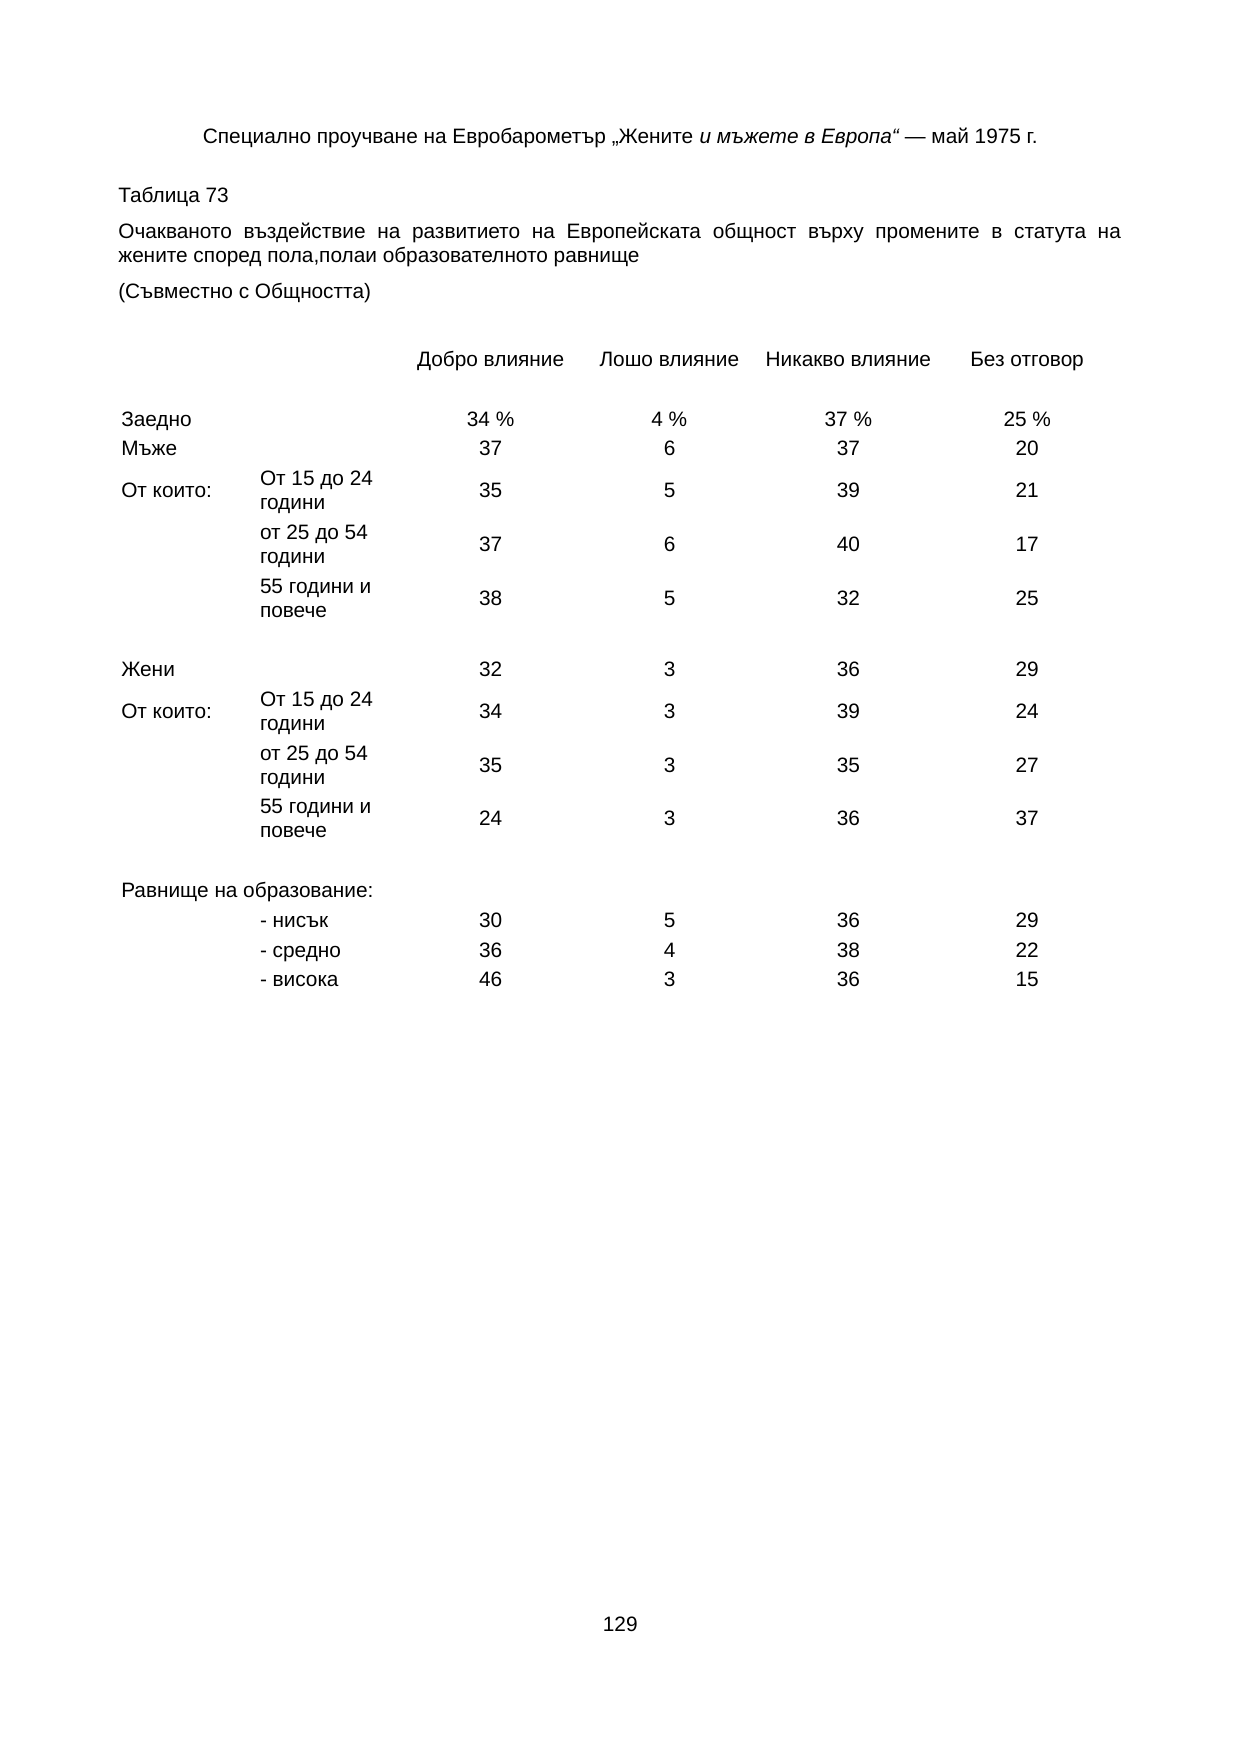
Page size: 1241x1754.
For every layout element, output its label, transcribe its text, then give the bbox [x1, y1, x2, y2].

table_cell 37 [401, 517, 580, 571]
table_cell 27 [938, 738, 1116, 791]
table_cell [759, 845, 937, 875]
table_cell [401, 624, 580, 654]
table_cell [401, 374, 580, 403]
table_cell 37 [759, 433, 937, 463]
table_header [257, 344, 401, 374]
table_cell 5 [580, 571, 759, 624]
table_cell [118, 791, 257, 845]
table_cell 29 [938, 905, 1116, 934]
table_header [118, 344, 257, 374]
text Таблица 73 [118, 183, 1122, 207]
table_cell 15 [938, 964, 1116, 994]
table_cell - средно [257, 935, 401, 964]
table_cell [118, 738, 257, 791]
table_cell - висока [257, 964, 401, 994]
table_cell 24 [401, 791, 580, 845]
table_cell 5 [580, 463, 759, 517]
table_cell [401, 845, 580, 875]
table_cell [580, 374, 759, 403]
table_cell [938, 845, 1116, 875]
table_cell 24 [938, 684, 1116, 738]
table_cell [759, 374, 937, 403]
table_cell [401, 875, 580, 905]
table_cell [118, 964, 257, 994]
table_cell 36 [759, 654, 937, 684]
table_cell 32 [401, 654, 580, 684]
table_cell 36 [759, 964, 937, 994]
table_header Добро влияние [401, 344, 580, 374]
table_cell [938, 624, 1116, 654]
table_cell 20 [938, 433, 1116, 463]
table_cell [759, 624, 937, 654]
table_header Лошо влияние [580, 344, 759, 374]
table_cell [118, 905, 257, 934]
table_cell 5 [580, 905, 759, 934]
table_cell 29 [938, 654, 1116, 684]
table_cell Заедно [118, 404, 401, 433]
table_cell [118, 571, 257, 624]
table_cell 3 [580, 964, 759, 994]
table_cell [580, 875, 759, 905]
table_cell 37 [401, 433, 580, 463]
table_cell От 15 до 24 години [257, 684, 401, 738]
table_cell 46 [401, 964, 580, 994]
table_cell Равнище на образование: [118, 875, 401, 905]
table_cell [118, 935, 257, 964]
text Очакваното въздействие на развитието на Европейската общност върху промените в статута на жените според пола,полаи образователното равнище [118, 219, 1122, 267]
table_cell 4 % [580, 404, 759, 433]
table_cell 25 [938, 571, 1116, 624]
table_cell От 15 до 24 години [257, 463, 401, 517]
table_cell 17 [938, 517, 1116, 571]
table_cell 30 [401, 905, 580, 934]
table_cell 34 [401, 684, 580, 738]
table_cell 55 години и повече [257, 791, 401, 845]
table_cell 40 [759, 517, 937, 571]
table_cell 3 [580, 791, 759, 845]
table_cell [118, 845, 257, 875]
table_cell [257, 374, 401, 403]
table_cell - нисък [257, 905, 401, 934]
table_cell 38 [401, 571, 580, 624]
table_cell [118, 517, 257, 571]
table_cell 6 [580, 517, 759, 571]
table_cell 55 години и повече [257, 571, 401, 624]
table_cell 35 [759, 738, 937, 791]
table_cell 32 [759, 571, 937, 624]
table_cell 34 % [401, 404, 580, 433]
table_cell 39 [759, 684, 937, 738]
table_cell 35 [401, 463, 580, 517]
text (Съвместно с Общността) [118, 278, 1122, 302]
table_cell 3 [580, 654, 759, 684]
table_cell 39 [759, 463, 937, 517]
table_cell [118, 624, 257, 654]
table_cell От които: [118, 684, 257, 738]
table_cell 6 [580, 433, 759, 463]
table_cell [257, 433, 401, 463]
table_cell [257, 654, 401, 684]
table_cell [580, 624, 759, 654]
table_cell Жени [118, 654, 257, 684]
table_cell от 25 до 54 години [257, 738, 401, 791]
table_cell 22 [938, 935, 1116, 964]
table_cell 36 [759, 791, 937, 845]
table_cell 35 [401, 738, 580, 791]
table_cell 3 [580, 738, 759, 791]
table_cell [938, 875, 1116, 905]
table_cell 36 [759, 905, 937, 934]
table_cell 38 [759, 935, 937, 964]
table_cell От които: [118, 463, 257, 517]
table_header Никакво влияние [759, 344, 937, 374]
table_cell 37 % [759, 404, 937, 433]
table_cell [759, 875, 937, 905]
table_cell 37 [938, 791, 1116, 845]
table_cell 21 [938, 463, 1116, 517]
table_cell 36 [401, 935, 580, 964]
table_cell от 25 до 54 години [257, 517, 401, 571]
table_cell [580, 845, 759, 875]
table_cell [118, 374, 257, 403]
table_cell [938, 374, 1116, 403]
table_cell Мъже [118, 433, 257, 463]
table_cell [257, 845, 401, 875]
table_cell 3 [580, 684, 759, 738]
table_cell [257, 624, 401, 654]
table_cell 4 [580, 935, 759, 964]
table_cell 25 % [938, 404, 1116, 433]
table_header Без отговор [938, 344, 1116, 374]
